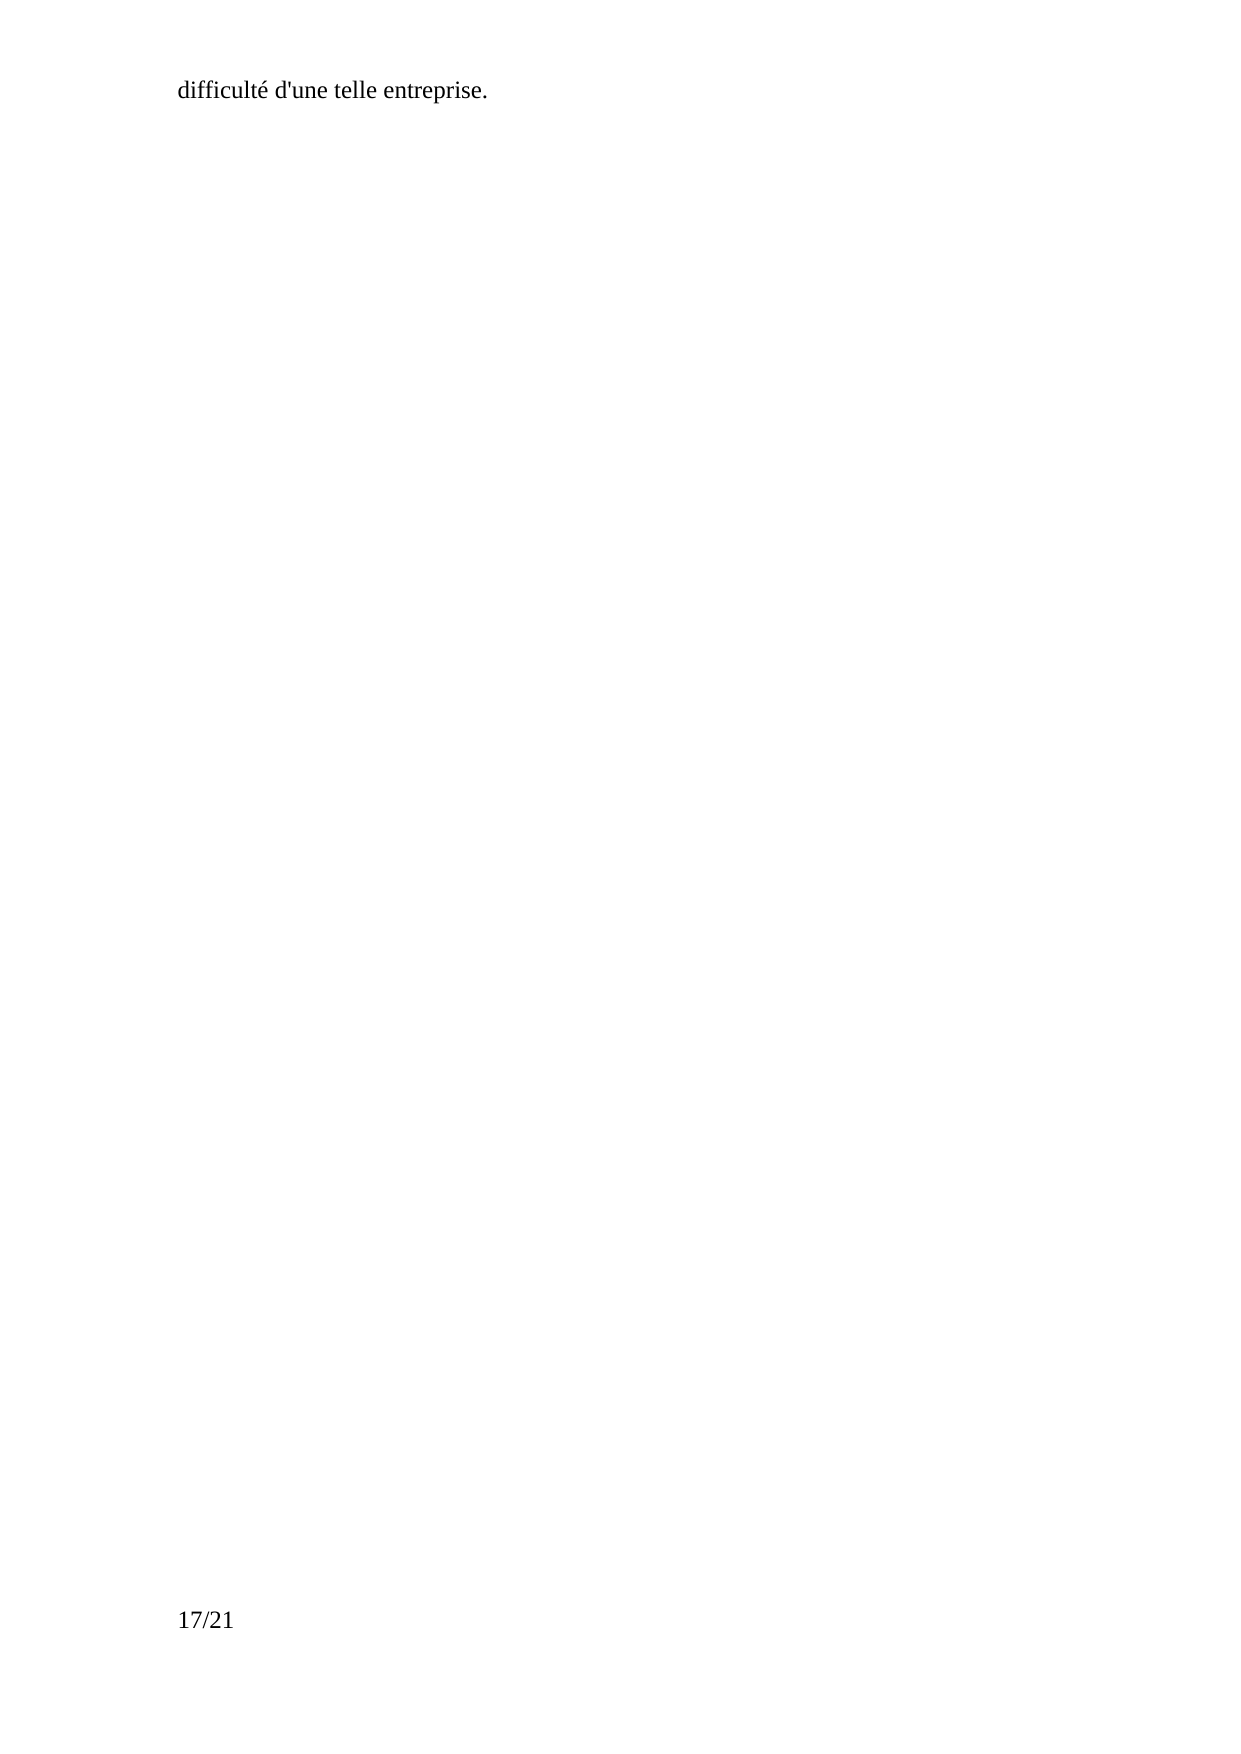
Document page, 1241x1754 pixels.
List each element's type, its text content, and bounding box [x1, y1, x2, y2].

text difficulté d'une telle entreprise. [177, 75, 1122, 104]
